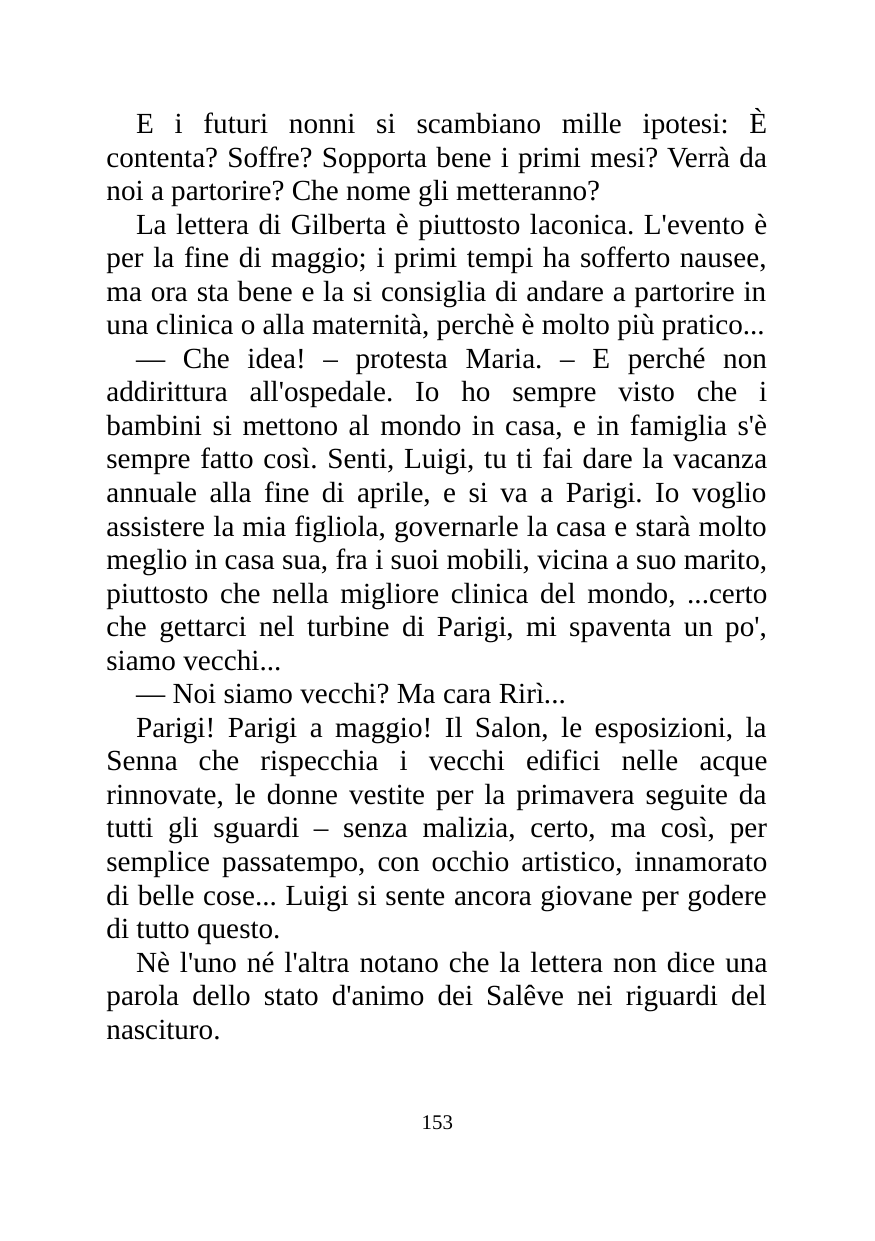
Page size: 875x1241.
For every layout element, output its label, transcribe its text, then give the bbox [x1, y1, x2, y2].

text — Noi siamo vecchi? Ma cara Rirì... [106, 676, 768, 710]
text La lettera di Gilberta è piuttosto laconica. L'evento è per la fine di maggio; i primi tempi ha sofferto nausee, ma ora sta bene e la si consiglia di andare a partorire in una clinica o alla maternità, perchè è molto più pratico... [106, 207, 768, 341]
text — Che idea! – protesta Maria. – E perché non addirittura all'ospedale. Io ho sempre visto che i bambini si mettono al mondo in casa, e in famiglia s'è sempre fatto così. Senti, Luigi, tu ti fai dare la vacanza annuale alla fine di aprile, e si va a Parigi. Io voglio assistere la mia figliola, governarle la casa e starà molto meglio in casa sua, fra i suoi mobili, vicina a suo marito, piuttosto che nella migliore clinica del mondo, ...certo che gettarci nel turbine di Parigi, mi spaventa un po', siamo vecchi... [106, 341, 768, 676]
text Nè l'uno né l'altra notano che la lettera non dice una parola dello stato d'animo dei Salêve nei riguardi del nascituro. [106, 945, 768, 1045]
text Parigi! Parigi a maggio! Il Salon, le esposizioni, la Senna che rispecchia i vecchi edifici nelle acque rinnovate, le donne vestite per la primavera seguite da tutti gli sguardi – senza malizia, certo, ma così, per semplice passatempo, con occhio artistico, innamorato di belle cose... Luigi si sente ancora giovane per godere di tutto questo. [106, 710, 768, 945]
text E i futuri nonni si scambiano mille ipotesi: È contenta? Soffre? Sopporta bene i primi mesi? Verrà da noi a partorire? Che nome gli metteranno? [106, 106, 768, 207]
